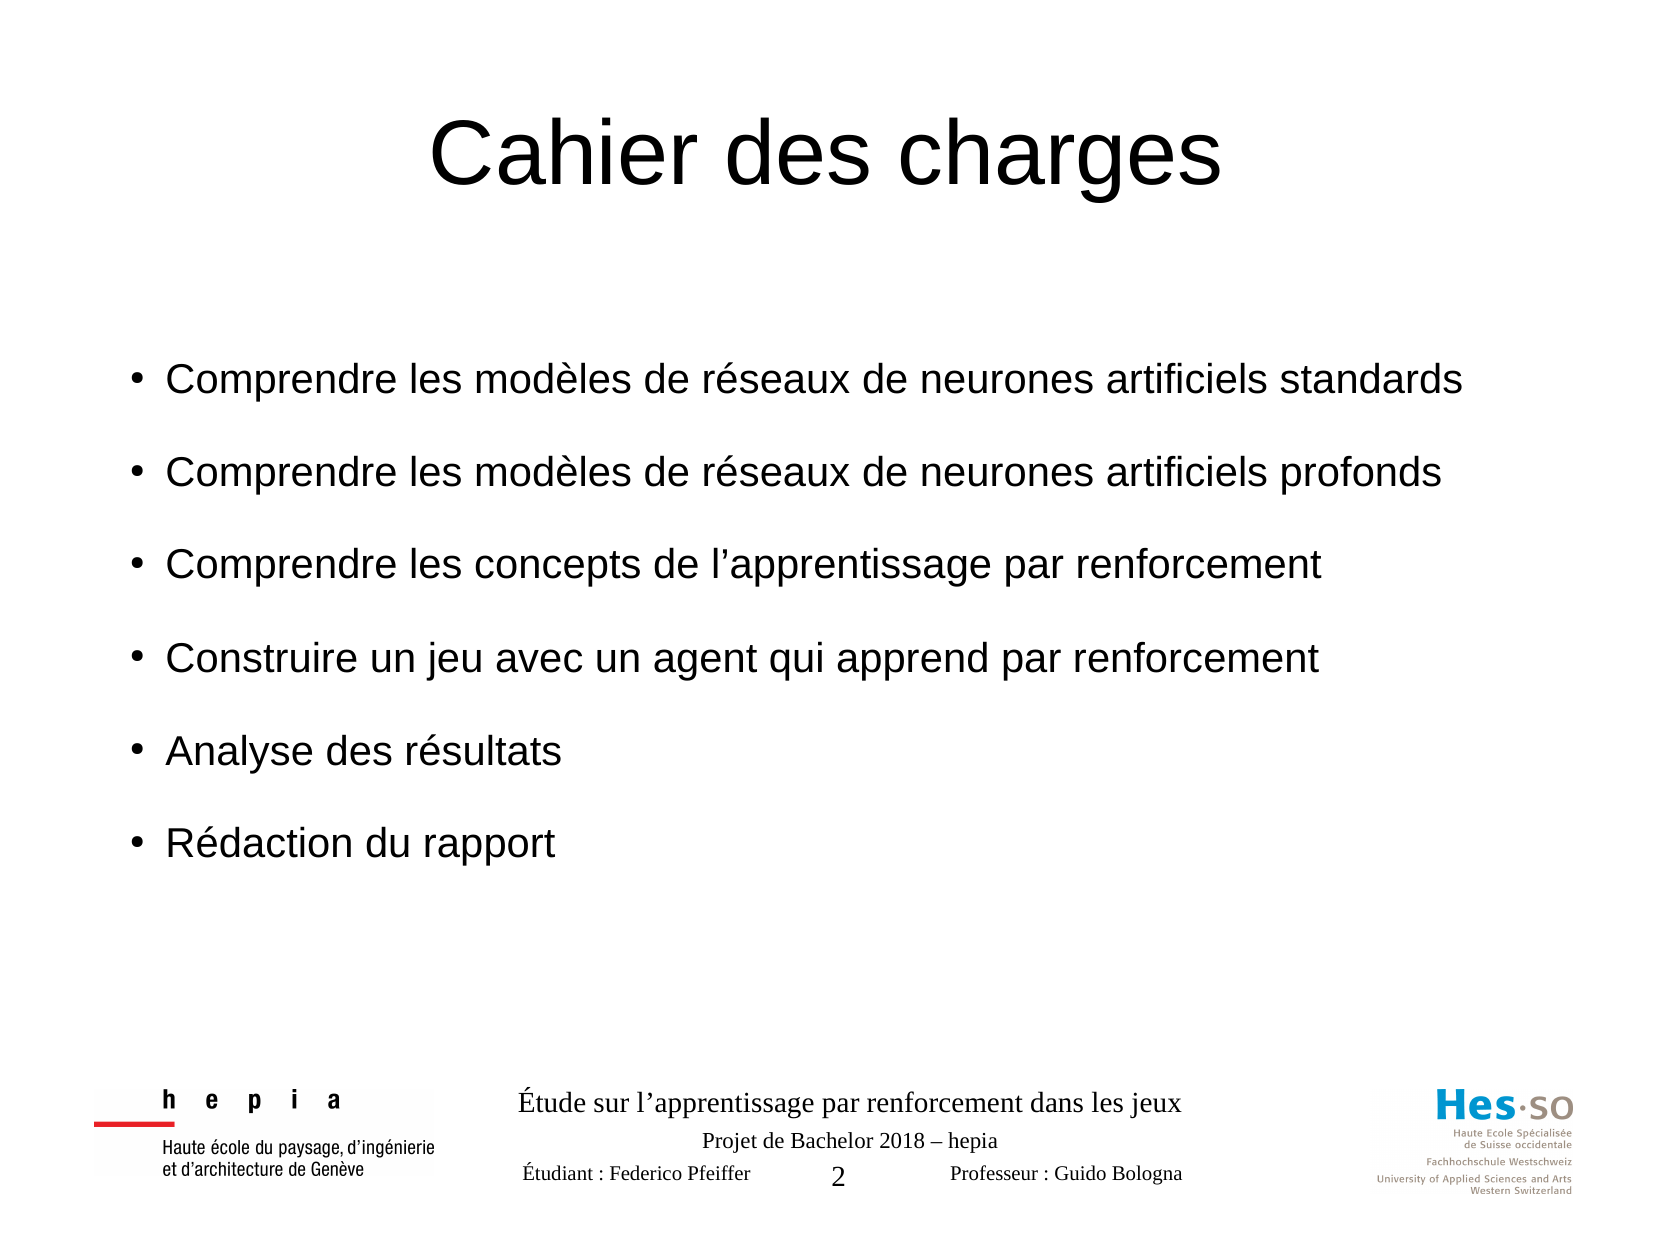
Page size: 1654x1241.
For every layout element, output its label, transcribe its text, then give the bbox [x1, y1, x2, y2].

title Cahier des charges [82, 49, 1571, 257]
picture [1446, 1089, 1456, 1100]
subtitle Comprendre les modèles de réseaux de neurones artificiels standards Comprendre les modèles de réseaux de neurones artificiels profonds Comprendre les concepts de l’apprentissage par renforcement Construire un jeu avec un agent qui apprend par renforcement Analyse des résultats Rédaction du rapport [129, 342, 1501, 880]
picture [94, 1089, 434, 1176]
picture [1370, 1089, 1573, 1194]
